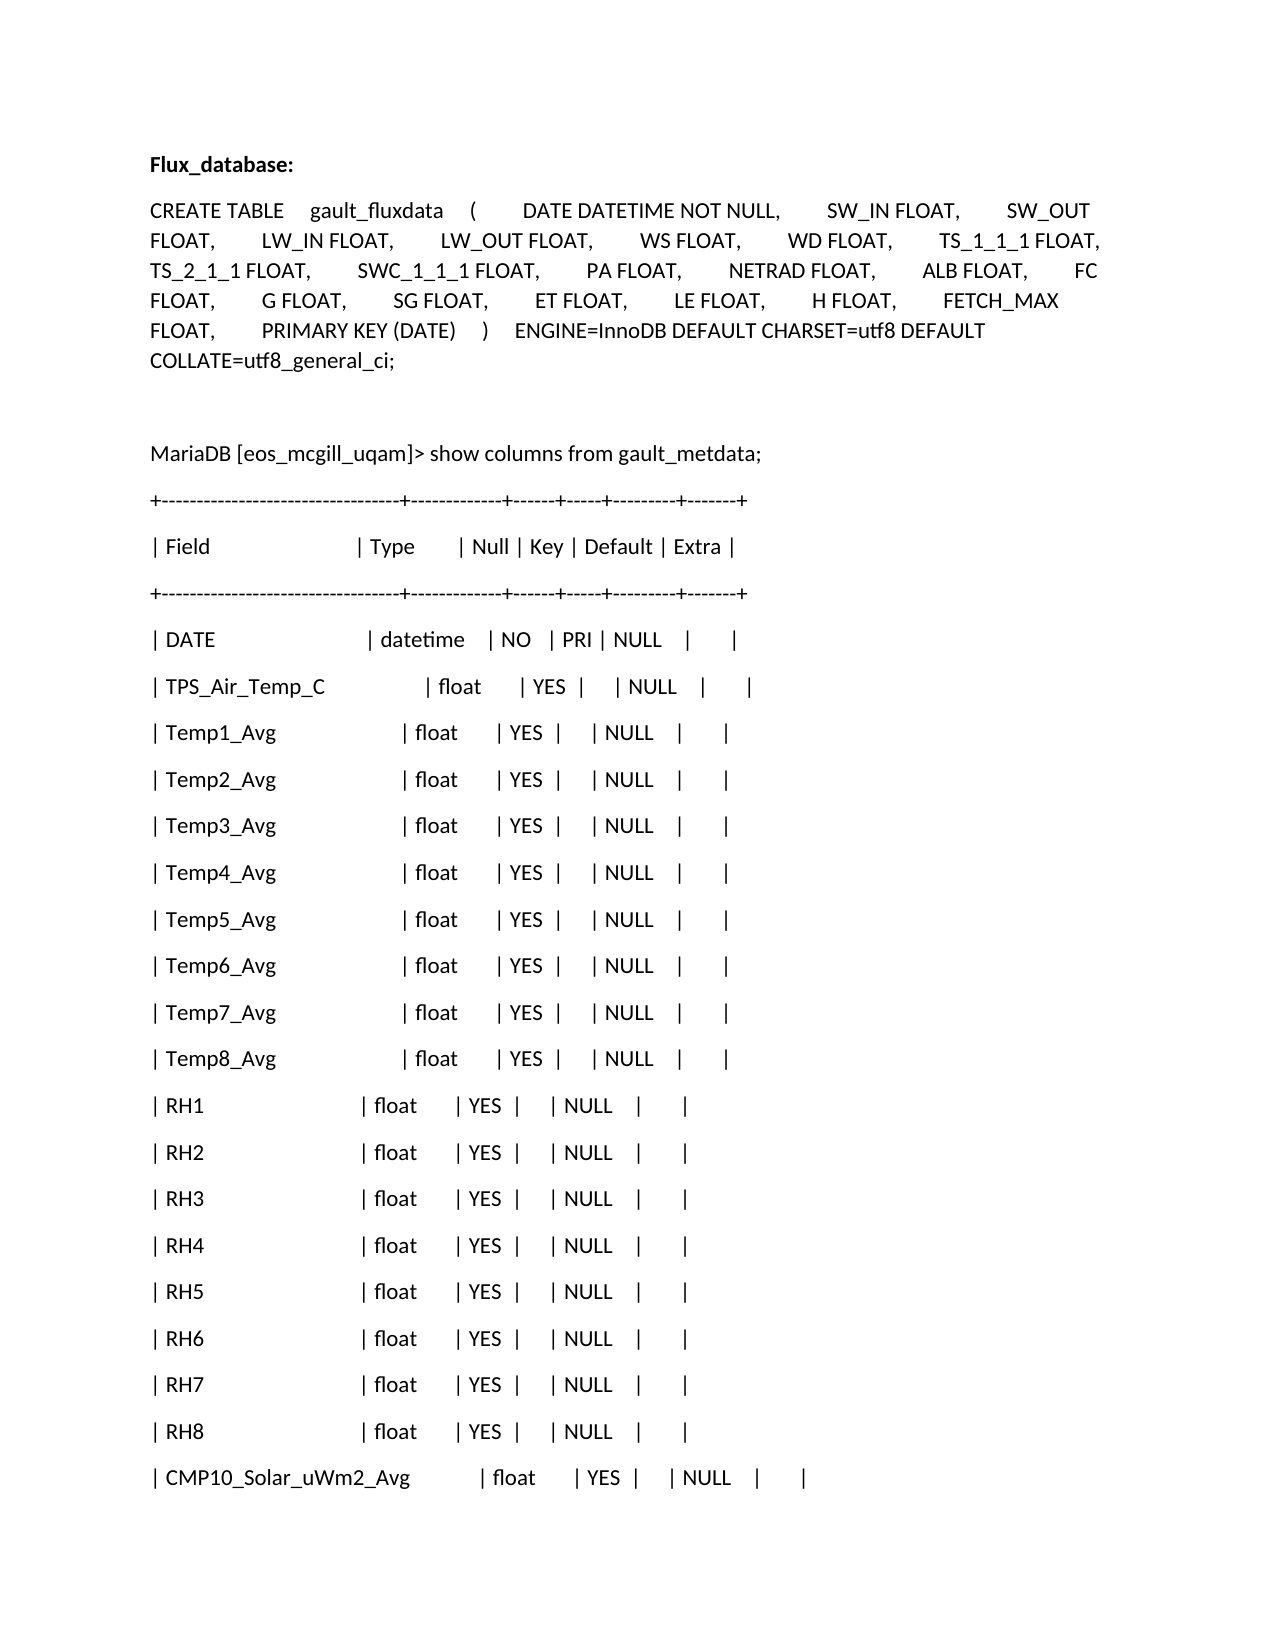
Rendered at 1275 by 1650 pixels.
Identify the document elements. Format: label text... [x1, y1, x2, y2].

text | Temp5_Avg | float | YES | | NULL | | [150, 905, 1125, 933]
text | RH3 | float | YES | | NULL | | [150, 1184, 1125, 1212]
text | Temp3_Avg | float | YES | | NULL | | [150, 812, 1125, 840]
text | RH6 | float | YES | | NULL | | [150, 1324, 1125, 1352]
text | Temp1_Avg | float | YES | | NULL | | [150, 718, 1125, 747]
text +----------------------------------+-------------+------+-----+---------+-------+ [150, 579, 1125, 607]
text | CMP10_Solar_uWm2_Avg | float | YES | | NULL | | [150, 1463, 1125, 1492]
text CREATE TABLE gault_fluxdata ( DATE DATETIME NOT NULL, SW_IN FLOAT, SW_OUT FLOAT, LW_IN FLOAT, LW_OUT FLOAT, WS FLOAT, WD FLOAT, TS_1_1_1 FLOAT, TS_2_1_1 FLOAT, SWC_1_1_1 FLOAT, PA FLOAT, NETRAD FLOAT, ALB FLOAT, FC FLOAT, G FLOAT, SG FLOAT, ET FLOAT, LE FLOAT, H FLOAT, FETCH_MAX FLOAT, PRIMARY KEY (DATE) ) ENGINE=InnoDB DEFAULT CHARSET=utf8 DEFAULT COLLATE=utf8_general_ci; [150, 197, 1125, 374]
text | Temp8_Avg | float | YES | | NULL | | [150, 1044, 1125, 1072]
text | TPS_Air_Temp_C | float | YES | | NULL | | [150, 672, 1125, 700]
text +----------------------------------+-------------+------+-----+---------+-------+ [150, 486, 1125, 514]
text | Temp4_Avg | float | YES | | NULL | | [150, 858, 1125, 886]
text | RH8 | float | YES | | NULL | | [150, 1417, 1125, 1445]
text MariaDB [eos_mcgill_uqam]> show columns from gault_metdata; [150, 439, 1125, 467]
text | DATE | datetime | NO | PRI | NULL | | [150, 625, 1125, 653]
text | RH2 | float | YES | | NULL | | [150, 1138, 1125, 1166]
text | Field | Type | Null | Key | Default | Extra | [150, 532, 1125, 560]
text | Temp7_Avg | float | YES | | NULL | | [150, 998, 1125, 1026]
text | Temp2_Avg | float | YES | | NULL | | [150, 765, 1125, 793]
text Flux_database: [150, 150, 1125, 178]
text | RH4 | float | YES | | NULL | | [150, 1231, 1125, 1259]
text | RH7 | float | YES | | NULL | | [150, 1370, 1125, 1398]
text | RH5 | float | YES | | NULL | | [150, 1277, 1125, 1305]
text | Temp6_Avg | float | YES | | NULL | | [150, 951, 1125, 979]
text | RH1 | float | YES | | NULL | | [150, 1091, 1125, 1119]
